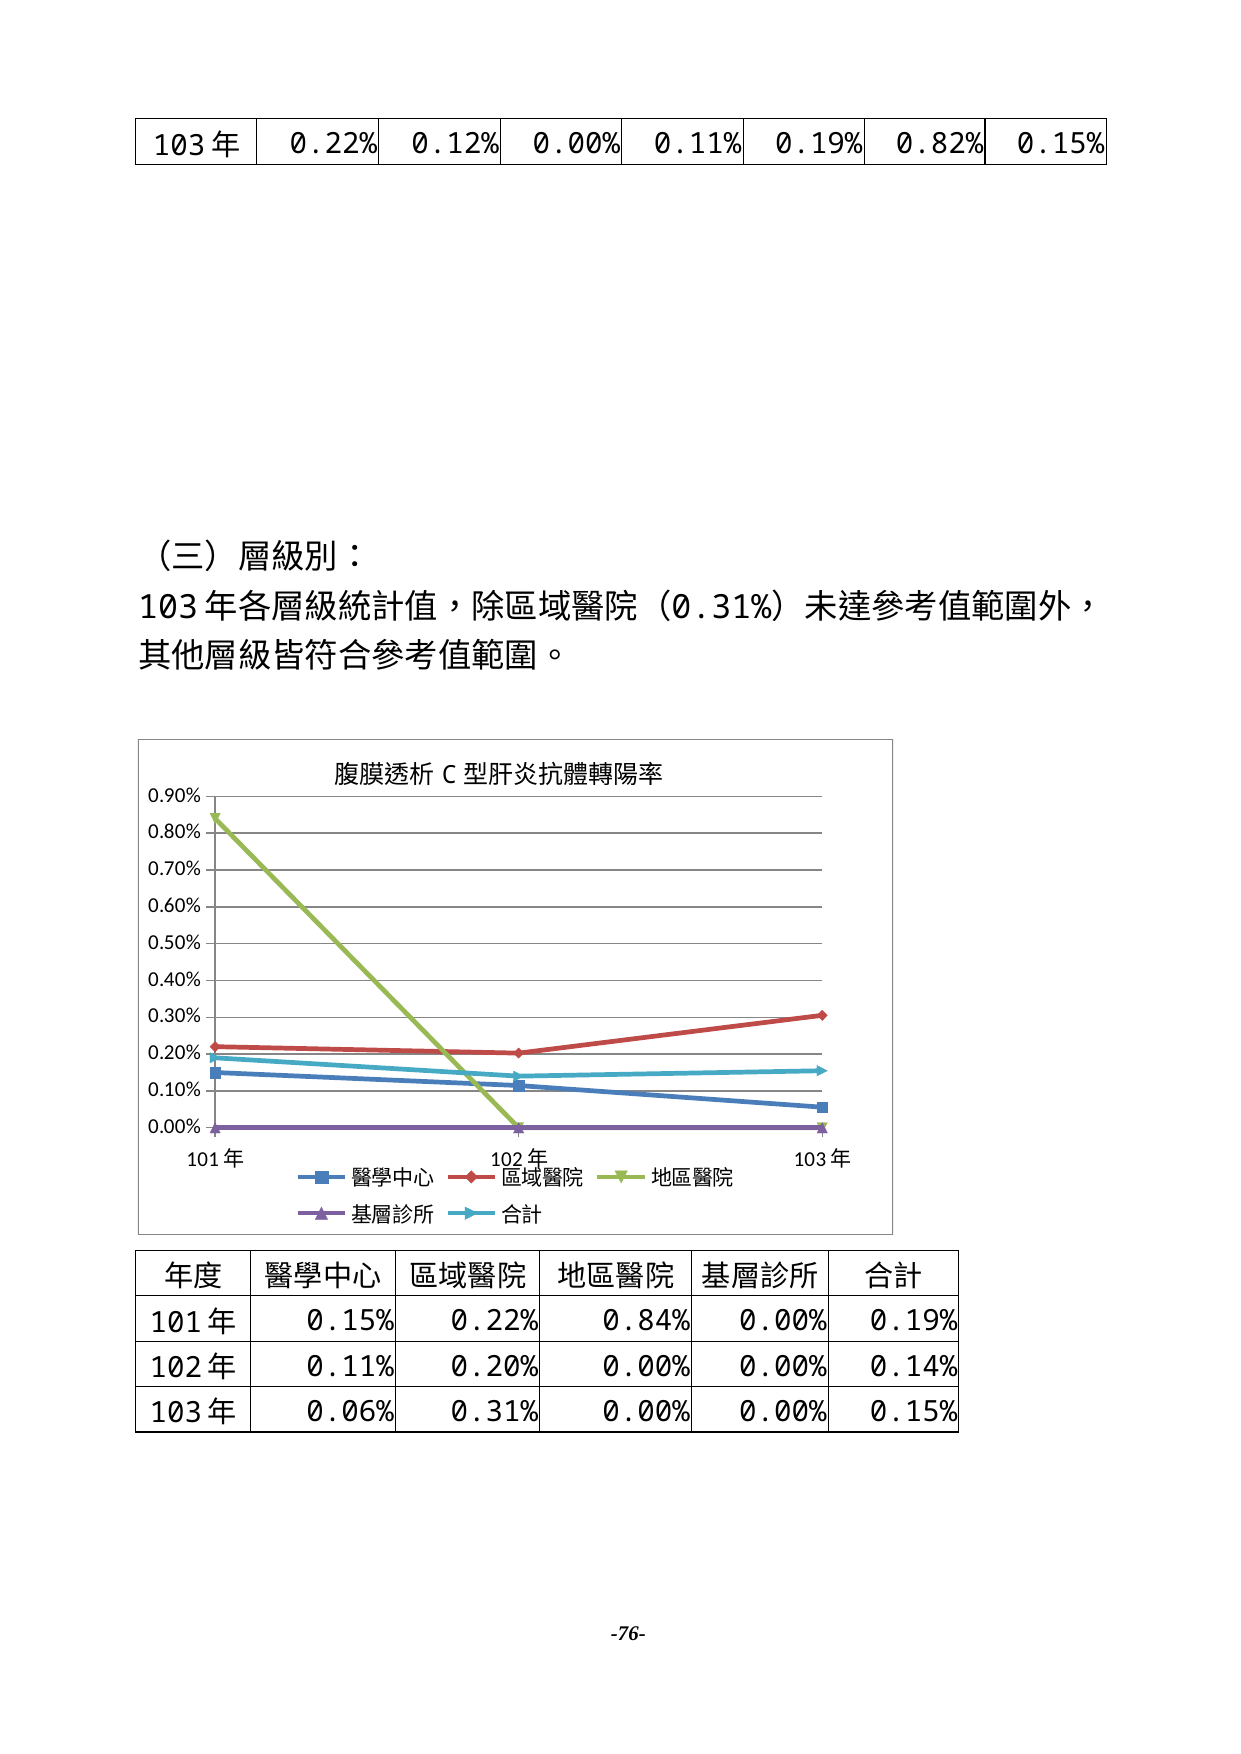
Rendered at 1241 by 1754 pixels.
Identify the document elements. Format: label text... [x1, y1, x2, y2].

table_cell [974, 1386, 985, 1431]
table_cell 0.06% [251, 1387, 395, 1431]
table_cell [997, 1250, 1106, 1295]
table_cell 103年 [136, 1387, 250, 1431]
table_cell [1106, 1250, 1113, 1295]
table_cell [1106, 1295, 1113, 1341]
table_cell 101年 [136, 1296, 250, 1341]
table_cell [985, 1250, 997, 1295]
table_cell 0.22% [257, 119, 378, 164]
table_cell [1106, 1341, 1113, 1386]
table_cell [1113, 118, 1122, 164]
table_cell 0.14% [829, 1342, 958, 1386]
table_cell [1106, 1386, 1113, 1431]
table_cell [997, 1295, 1106, 1341]
table_cell 0.15% [986, 119, 1106, 164]
table_cell [997, 1341, 1106, 1386]
table_cell 0.00% [540, 1387, 691, 1431]
table_cell 0.00% [692, 1387, 828, 1431]
table_cell [959, 1341, 973, 1386]
table_cell 0.00% [501, 119, 621, 164]
table_cell 0.20% [396, 1342, 539, 1386]
table_cell 0.12% [379, 119, 500, 164]
table_cell 0.84% [540, 1296, 691, 1341]
table_cell [959, 1386, 973, 1431]
table_cell 103年 [136, 119, 256, 164]
table_cell [1116, 1250, 1120, 1295]
table_cell [974, 1250, 985, 1295]
table_cell [985, 1341, 997, 1386]
table_cell 合計 [829, 1251, 958, 1295]
table_cell [1116, 1295, 1120, 1341]
table_cell [985, 1386, 997, 1431]
table_cell 0.15% [829, 1387, 958, 1431]
table_cell 年度 [136, 1251, 250, 1295]
table_cell 0.00% [692, 1296, 828, 1341]
table_cell 地區醫院 [540, 1251, 691, 1295]
table_cell 區域醫院 [396, 1251, 539, 1295]
table_cell 103年各層級統計值，除區域醫院（0.31%）未達參考值範圍外，其他層級皆符合參考值範圍。 [136, 578, 1122, 722]
table_cell （三）層級別： [136, 164, 1122, 578]
table_cell 0.00% [540, 1342, 691, 1386]
table_cell [959, 1295, 973, 1341]
table_cell [1116, 1341, 1120, 1386]
table_cell 0.11% [251, 1342, 395, 1386]
table_cell [1116, 1386, 1120, 1431]
table_cell 0.19% [744, 119, 864, 164]
table_cell 醫學中心 [251, 1251, 395, 1295]
table_cell [136, 722, 1122, 1250]
table_cell [985, 1295, 997, 1341]
table_cell 0.15% [251, 1296, 395, 1341]
table_cell 基層診所 [692, 1251, 828, 1295]
table_cell 0.19% [829, 1296, 958, 1341]
table_cell 0.31% [396, 1387, 539, 1431]
table_cell 102年 [136, 1342, 250, 1386]
table_cell 0.00% [692, 1342, 828, 1386]
table_cell 0.11% [622, 119, 743, 164]
table_cell 0.82% [865, 119, 984, 164]
table_cell [959, 1250, 973, 1295]
table_cell [974, 1295, 985, 1341]
table_cell [997, 1386, 1106, 1431]
table_cell [974, 1341, 985, 1386]
table_cell [1107, 118, 1113, 164]
table_cell 0.22% [396, 1296, 539, 1341]
